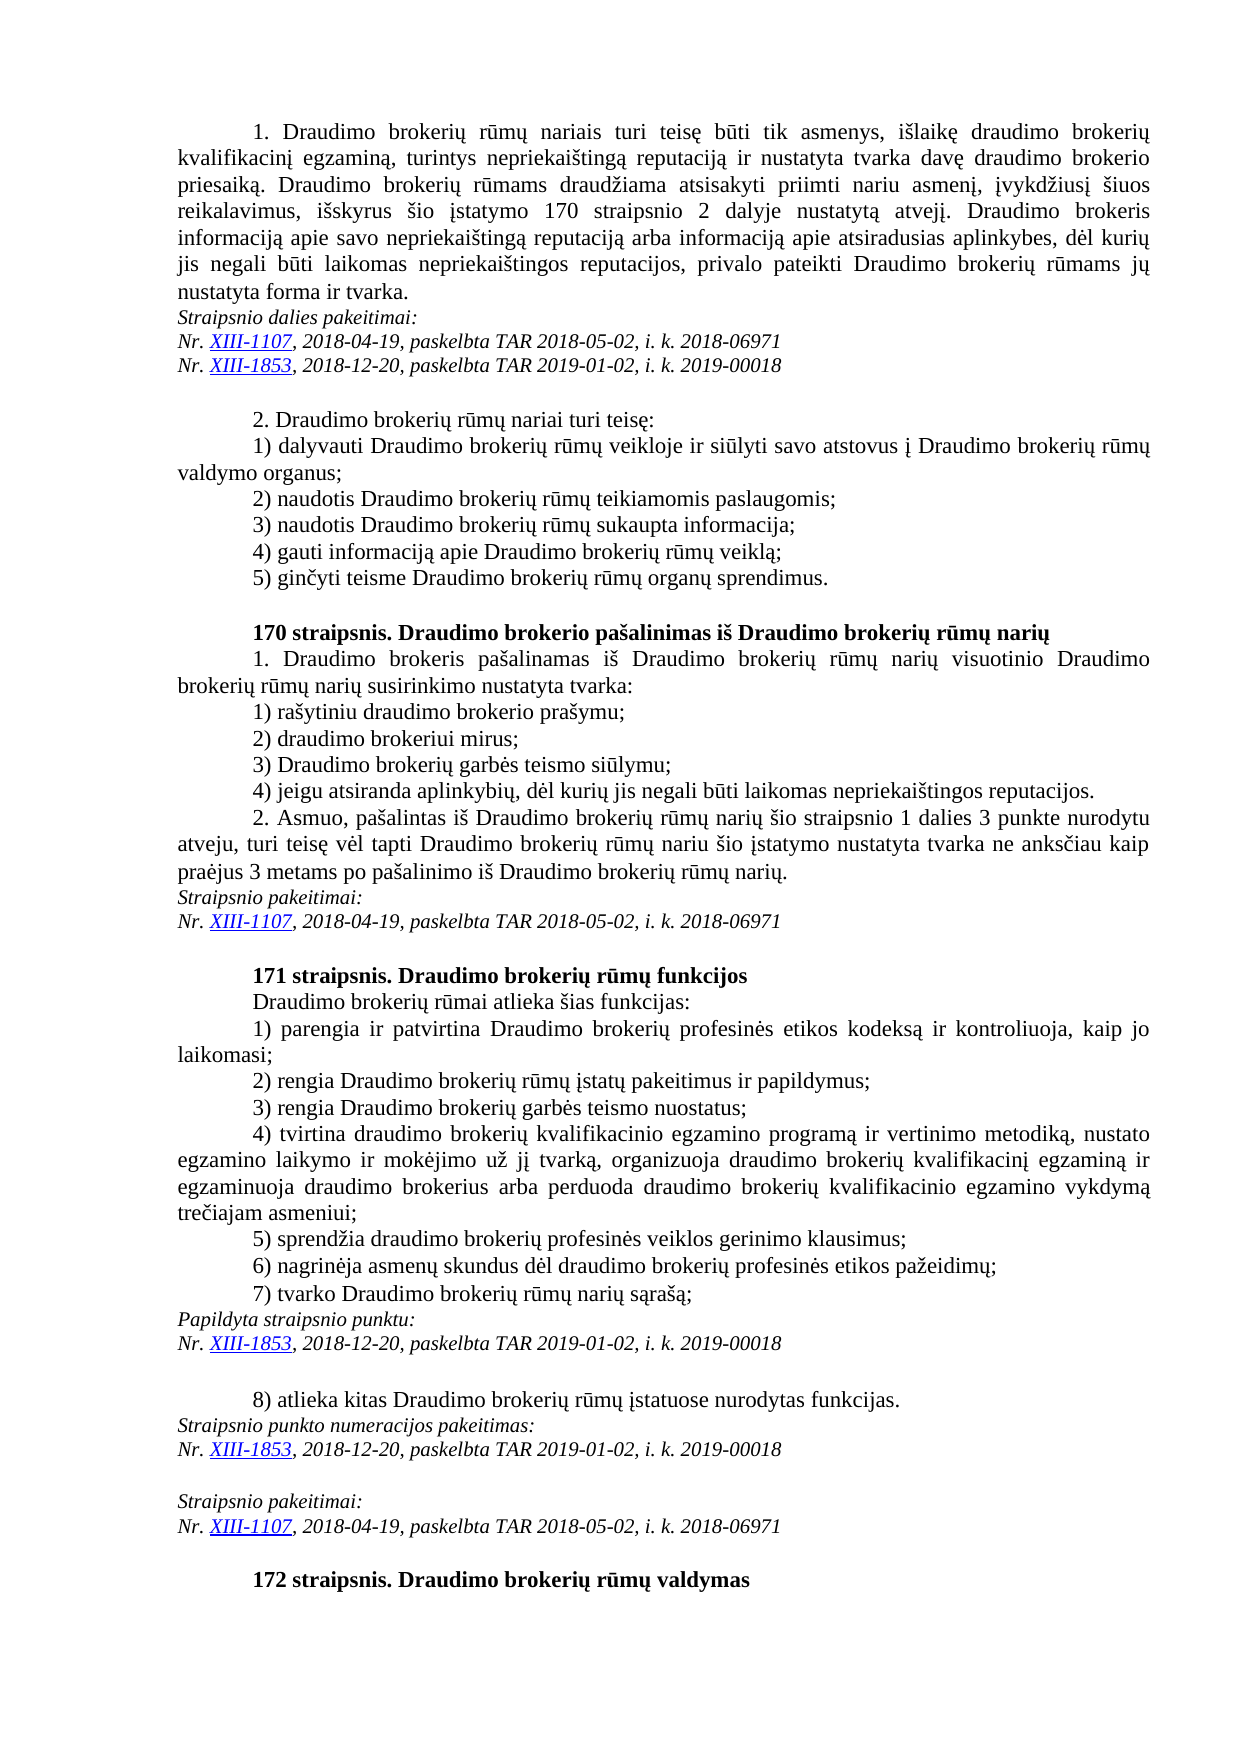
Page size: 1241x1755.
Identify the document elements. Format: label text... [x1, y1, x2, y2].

text Nr. XIII-1853, 2018-12-20, paskelbta TAR 2019-01-02, i. k. 2019-00018 [177, 1437, 1152, 1461]
text 4) jeigu atsiranda aplinkybių, dėl kurių jis negali būti laikomas nepriekaištingos reputacijos. [177, 777, 1152, 804]
text 171 straipsnis. Draudimo brokerių rūmų funkcijos [177, 962, 1152, 988]
text 1) rašytiniu draudimo brokerio prašymu; [177, 698, 1152, 724]
text Straipsnio punkto numeracijos pakeitimas: [177, 1413, 1152, 1437]
text Nr. XIII-1853, 2018-12-20, paskelbta TAR 2019-01-02, i. k. 2019-00018 [177, 353, 1152, 377]
text 1) parengia ir patvirtina Draudimo brokerių profesinės etikos kodeksą ir kontroliuoja, kaip jo laikomasi; [177, 1015, 1152, 1067]
text Nr. XIII-1107, 2018-04-19, paskelbta TAR 2018-05-02, i. k. 2018-06971 [177, 1513, 1152, 1538]
text 2) draudimo brokeriui mirus; [177, 724, 1152, 751]
text Papildyta straipsnio punktu: [177, 1307, 1152, 1331]
text Draudimo brokerių rūmai atlieka šias funkcijas: [177, 988, 1152, 1015]
text 5) sprendžia draudimo brokerių profesinės veiklos gerinimo klausimus; [177, 1226, 1152, 1252]
text 7) tvarko Draudimo brokerių rūmų narių sąrašą; [177, 1278, 1152, 1307]
text 4) gauti informaciją apie Draudimo brokerių rūmų veiklą; [177, 538, 1152, 564]
text Nr. XIII-1853, 2018-12-20, paskelbta TAR 2019-01-02, i. k. 2019-00018 [177, 1331, 1152, 1355]
text 8) atlieka kitas Draudimo brokerių rūmų įstatuose nurodytas funkcijas. [177, 1384, 1152, 1413]
text 2. Draudimo brokerių rūmų nariai turi teisę: [177, 406, 1152, 432]
text Straipsnio dalies pakeitimai: [177, 305, 1152, 329]
text 172 straipsnis. Draudimo brokerių rūmų valdymas [177, 1566, 1152, 1593]
text 5) ginčyti teisme Draudimo brokerių rūmų organų sprendimus. [177, 564, 1152, 590]
text 2) naudotis Draudimo brokerių rūmų teikiamomis paslaugomis; [177, 485, 1152, 511]
text Nr. XIII-1107, 2018-04-19, paskelbta TAR 2018-05-02, i. k. 2018-06971 [177, 329, 1152, 353]
text 1) dalyvauti Draudimo brokerių rūmų veikloje ir siūlyti savo atstovus į Draudimo brokerių rūmų valdymo organus; [177, 432, 1152, 485]
text 3) Draudimo brokerių garbės teismo siūlymu; [177, 751, 1152, 777]
text 3) naudotis Draudimo brokerių rūmų sukaupta informacija; [177, 511, 1152, 538]
text Nr. XIII-1107, 2018-04-19, paskelbta TAR 2018-05-02, i. k. 2018-06971 [177, 909, 1152, 933]
text 2. Asmuo, pašalintas iš Draudimo brokerių rūmų narių šio straipsnio 1 dalies 3 punkte nurodytu atveju, turi teisę vėl tapti Draudimo brokerių rūmų nariu šio įstatymo nustatyta tvarka ne anksčiau kaip praėjus 3 metams po pašalinimo iš Draudimo brokerių rūmų narių. [177, 804, 1152, 885]
text Straipsnio pakeitimai: [177, 1489, 1152, 1513]
text 4) tvirtina draudimo brokerių kvalifikacinio egzamino programą ir vertinimo metodiką, nustato egzamino laikymo ir mokėjimo už jį tvarką, organizuoja draudimo brokerių kvalifikacinį egzaminą ir egzaminuoja draudimo brokerius arba perduoda draudimo brokerių kvalifikacinio egzamino vykdymą trečiajam asmeniui; [177, 1120, 1152, 1226]
text 2) rengia Draudimo brokerių rūmų įstatų pakeitimus ir papildymus; [177, 1067, 1152, 1094]
text 3) rengia Draudimo brokerių garbės teismo nuostatus; [177, 1094, 1152, 1120]
text Straipsnio pakeitimai: [177, 885, 1152, 909]
text 1. Draudimo brokerių rūmų nariais turi teisę būti tik asmenys, išlaikę draudimo brokerių kvalifikacinį egzaminą, turintys nepriekaištingą reputaciją ir nustatyta tvarka davę draudimo brokerio priesaiką. Draudimo brokerių rūmams draudžiama atsisakyti priimti nariu asmenį, įvykdžiusį šiuos reikalavimus, išskyrus šio įstatymo 170 straipsnio 2 dalyje nustatytą atvejį. Draudimo brokeris informaciją apie savo nepriekaištingą reputaciją arba informaciją apie atsiradusias aplinkybes, dėl kurių jis negali būti laikomas nepriekaištingos reputacijos, privalo pateikti Draudimo brokerių rūmams jų nustatyta forma ir tvarka. [177, 118, 1152, 305]
text 170 straipsnis. Draudimo brokerio pašalinimas iš Draudimo brokerių rūmų narių [177, 619, 1152, 646]
text 1. Draudimo brokeris pašalinamas iš Draudimo brokerių rūmų narių visuotinio Draudimo brokerių rūmų narių susirinkimo nustatyta tvarka: [177, 646, 1152, 698]
text 6) nagrinėja asmenų skundus dėl draudimo brokerių profesinės etikos pažeidimų; [177, 1252, 1152, 1278]
